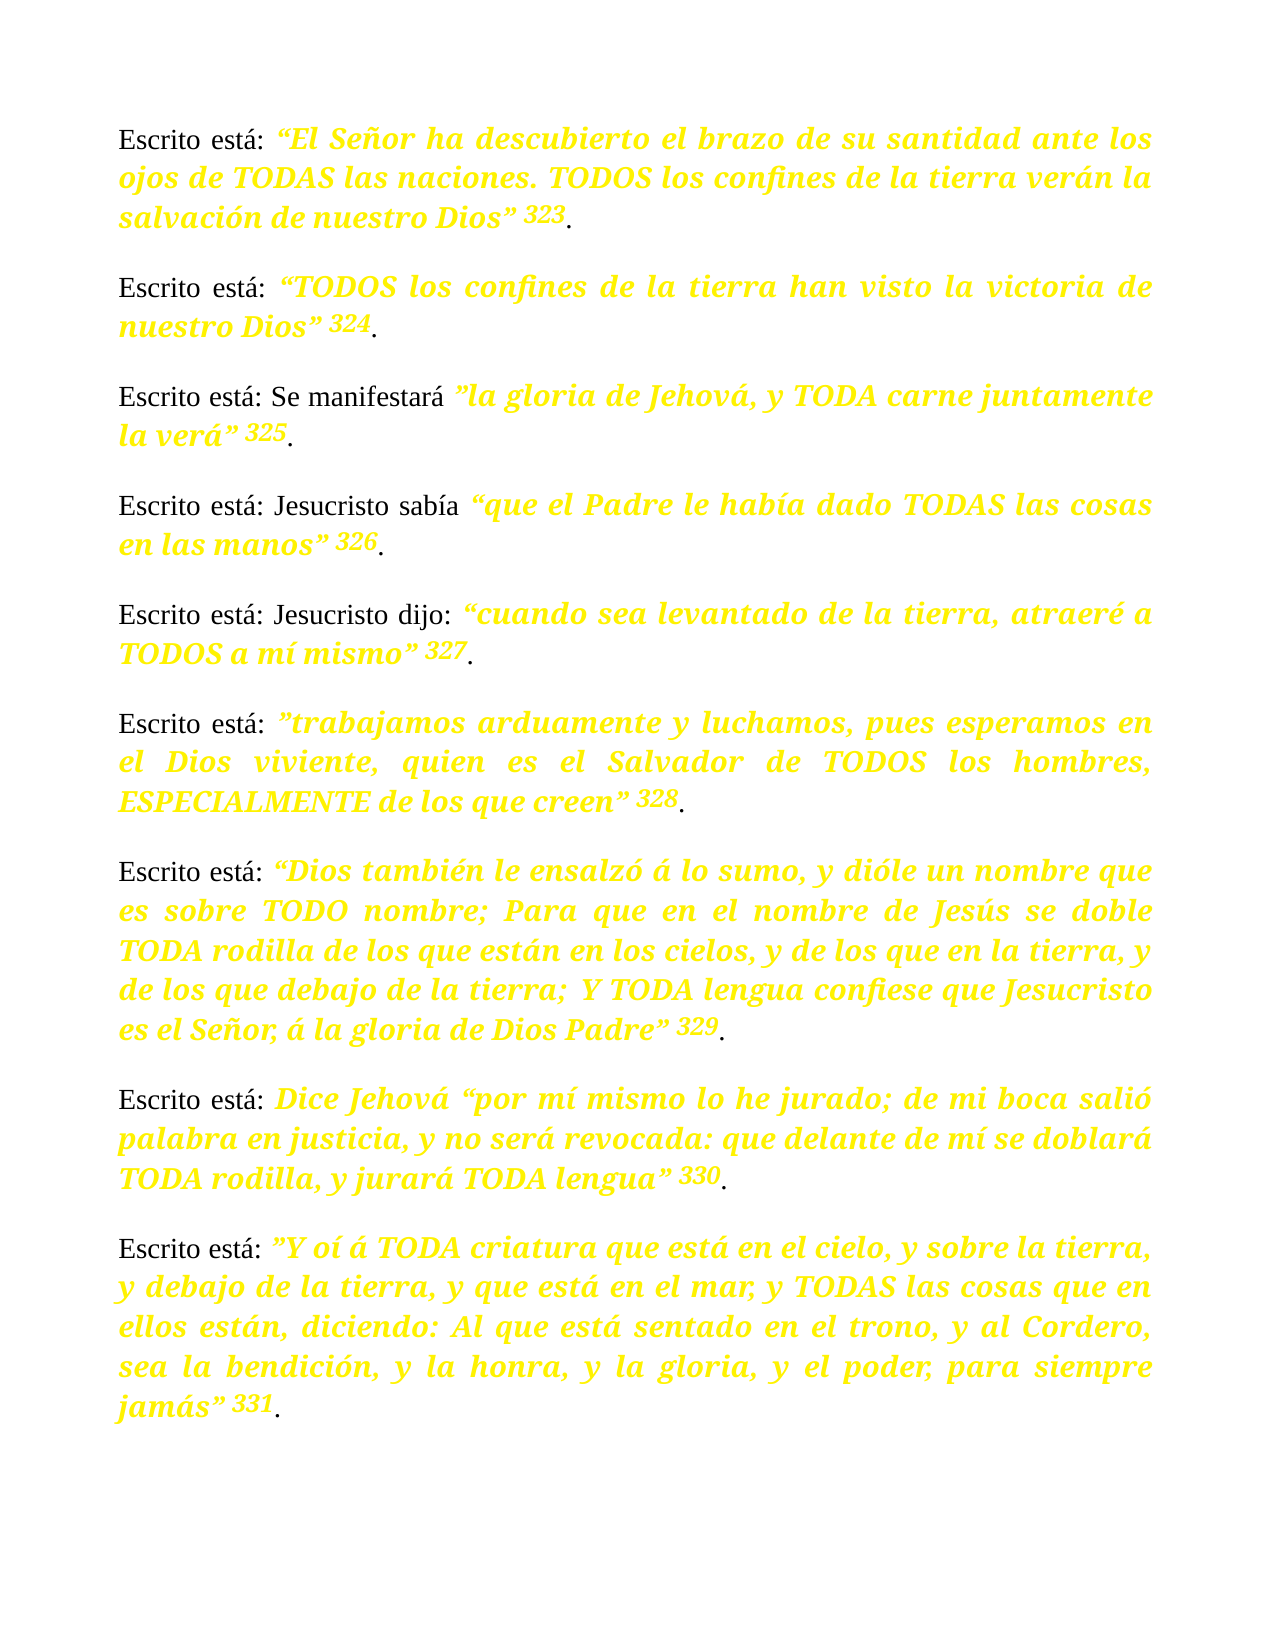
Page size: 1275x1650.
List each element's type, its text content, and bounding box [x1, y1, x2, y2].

text Escrito está: “Dios también le ensalzó á lo sumo, y dióle un nombre que es sobre TODO nombre; Para que en el nombre de Jesús se doble TODA rodilla de los que están en los cielos, y de los que en la tierra, y de los que debajo de la tierra; Y TODA lengua confiese que Jesucristo es el Señor, á la gloria de Dios Padre” . [118, 851, 1157, 1049]
text Escrito está: Jesucristo dijo: “cuando sea levantado de la tierra, atraeré a TODOS a mí mismo” . [118, 593, 1157, 673]
text Escrito está: ”Y oí á TODA criatura que está en el cielo, y sobre la tierra, y debajo de la tierra, y que está en el mar, y TODAS las cosas que en ellos están, diciendo: Al que está sentado en el trono, y al Cordero, sea la bendición, y la honra, y la gloria, y el poder, para siempre jamás” . [118, 1227, 1157, 1426]
text Escrito está: “El Señor ha descubierto el brazo de su santidad ante los ojos de TODAS las naciones. TODOS los confines de la tierra verán la salvación de nuestro Dios” . [118, 118, 1157, 237]
text Escrito está: ”trabajamos arduamente y luchamos, pues esperamos en el Dios viviente, quien es el Salvador de TODOS los hombres, ESPECIALMENTE de los que creen” . [118, 702, 1157, 821]
text Escrito está: Dice Jehová “por mí mismo lo he jurado; de mi boca salió palabra en justicia, y no será revocada: que delante de mí se doblará TODA rodilla, y jurará TODA lengua” . [118, 1078, 1157, 1198]
text Escrito está: Jesucristo sabía “que el Padre le había dado TODAS las cosas en las manos” . [118, 484, 1157, 564]
text Escrito está: Se manifestará ”la gloria de Jehová, y TODA carne juntamente la verá” . [118, 376, 1157, 455]
text Escrito está: “TODOS los confines de la tierra han visto la victoria de nuestro Dios” . [118, 267, 1157, 346]
